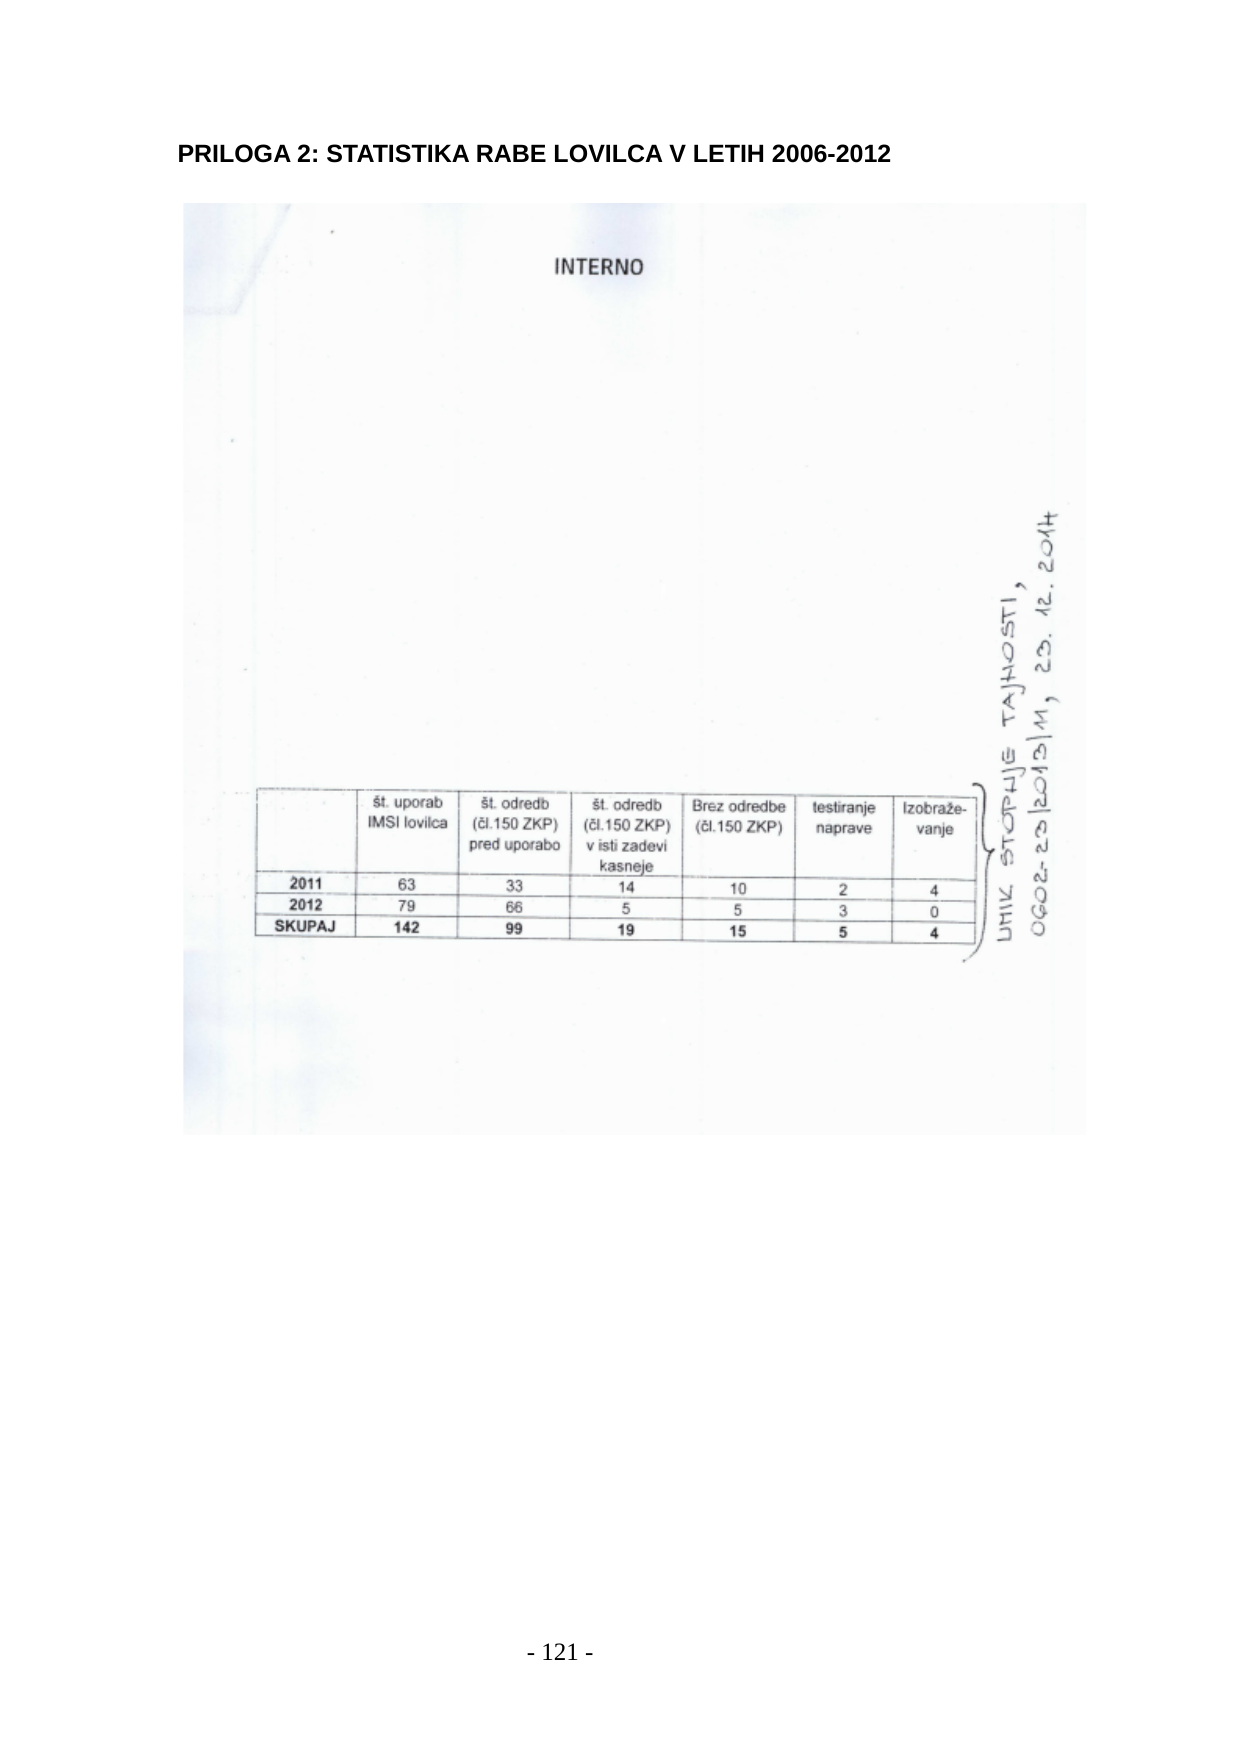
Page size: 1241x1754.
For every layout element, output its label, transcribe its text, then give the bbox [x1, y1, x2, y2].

picture [183, 203, 1087, 1135]
subtitle Priloga 2: Statistika rabe lovilca v letih 2006-2012 [177, 139, 1093, 168]
